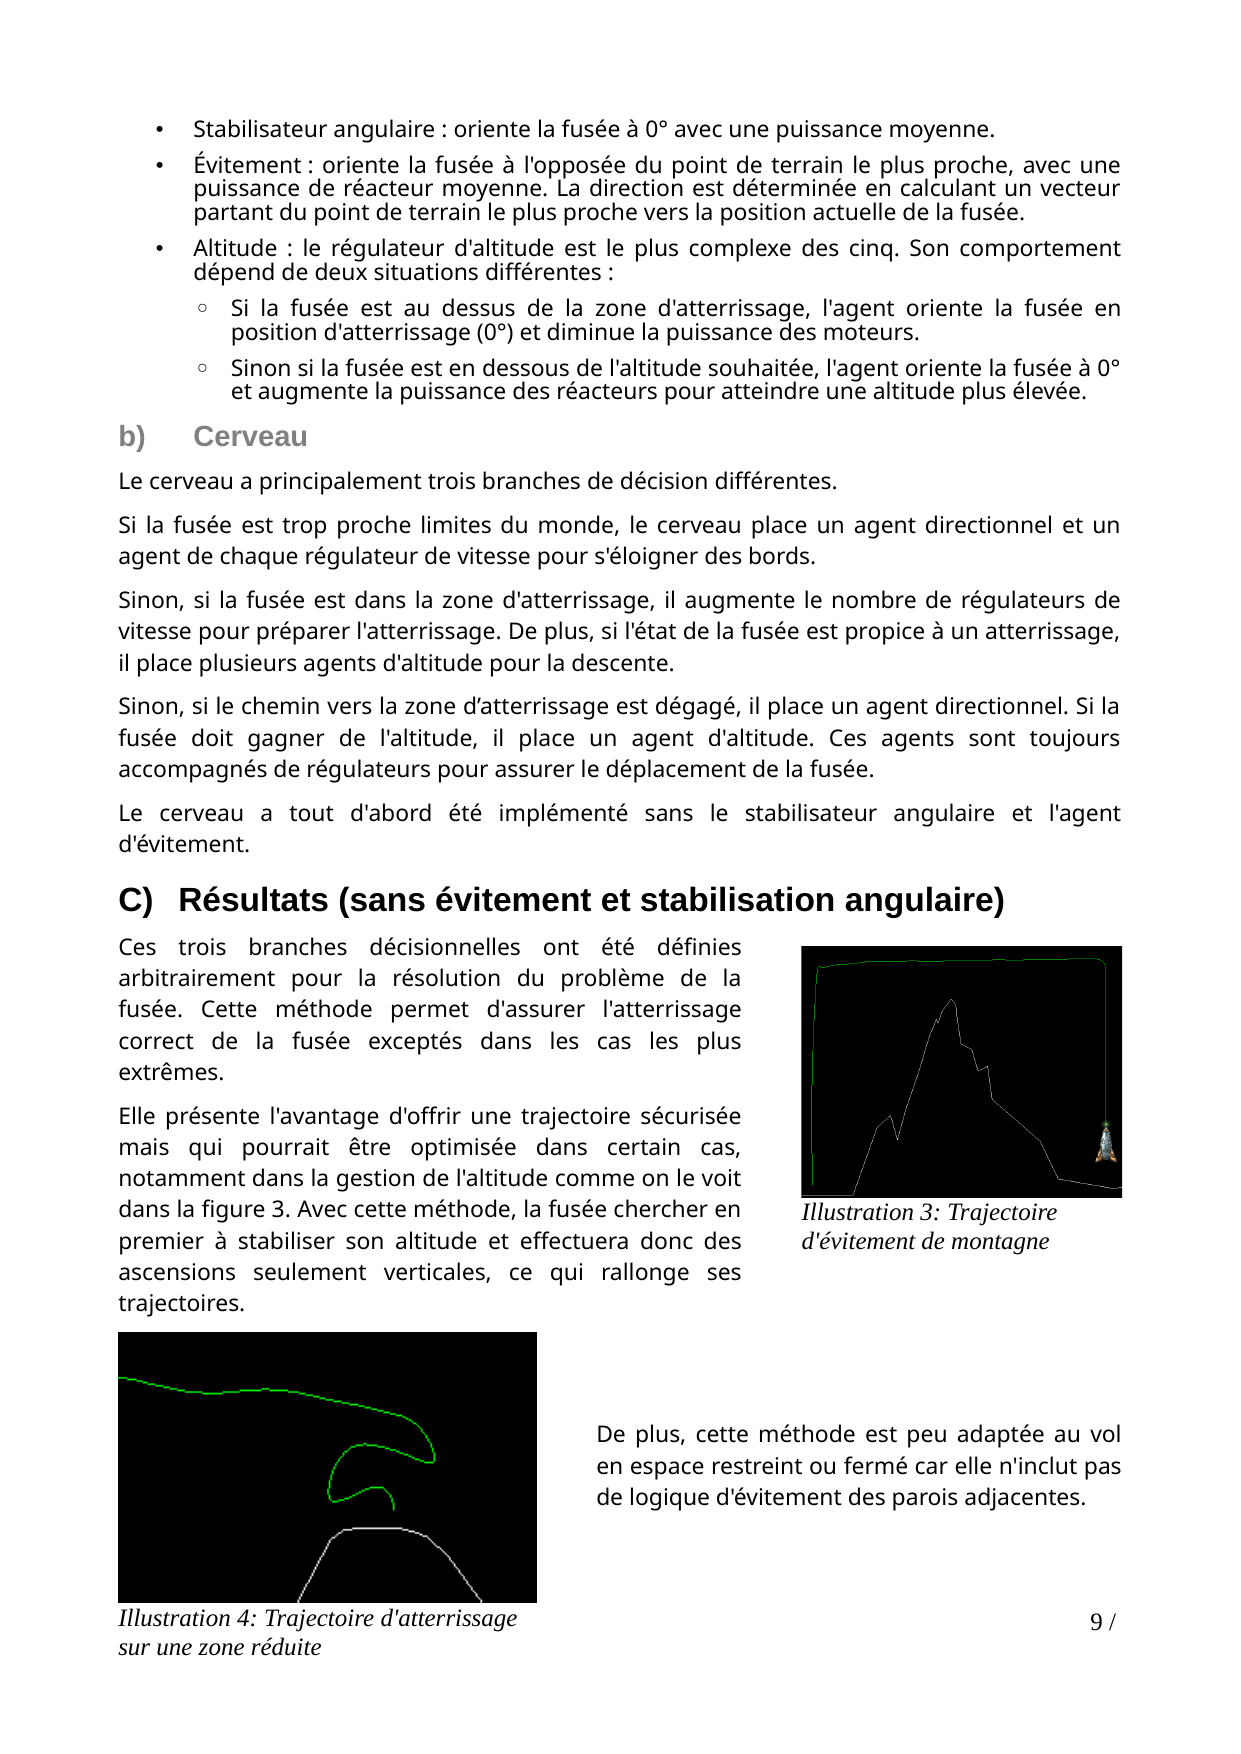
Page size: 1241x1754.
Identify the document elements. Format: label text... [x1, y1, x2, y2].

list Stabilisateur angulaire : oriente la fusée à 0° avec une puissance moyenne. [156, 118, 1122, 142]
text Illustration 4: Trajectoire d'atterrissage sur une zone réduite [118, 1603, 537, 1660]
picture [801, 946, 1123, 1198]
text Illustration 3: Trajectoire d'évitement de montagne [801, 1198, 1122, 1255]
text Elle présente l'avantage d'offrir une trajectoire sécurisée mais qui pourrait être optimisée dans certain cas, notamment dans la gestion de l'altitude comme on le voit dans la figure 3. Avec cette méthode, la fusée chercher en premier à stabiliser son altitude et effectuera donc des ascensions seulement verticales, ce qui rallonge ses trajectoires. [118, 1100, 1122, 1318]
subtitle Cerveau [118, 419, 1122, 453]
text Le cerveau a tout d'abord été implémenté sans le stabilisateur angulaire et l'agent d'évitement. [118, 796, 1122, 859]
picture [118, 1332, 537, 1603]
subtitle Résultats (sans évitement et stabilisation angulaire) [118, 880, 1122, 918]
text Le cerveau a principalement trois branches de décision différentes. [118, 465, 1122, 496]
list Si la fusée est au dessus de la zone d'atterrissage, l'agent oriente la fusée en position d'atterrissage (0°) et diminue la puissance des moteurs. [193, 297, 1122, 345]
text Ces trois branches décisionnelles ont été définies arbitrairement pour la résolution du problème de la fusée. Cette méthode permet d'assurer l'atterrissage correct de la fusée exceptés dans les cas les plus extrêmes. [118, 931, 1122, 1087]
list Altitude : le régulateur d'altitude est le plus complexe des cinq. Son comportement dépend de deux situations différentes : [156, 238, 1122, 285]
text De plus, cette méthode est peu adaptée au vol en espace restreint ou fermé car elle n'inclut pas de logique d'évitement des parois adjacentes. [537, 1418, 1122, 1512]
text Sinon, si le chemin vers la zone d’atterrissage est dégagé, il place un agent directionnel. Si la fusée doit gagner de l'altitude, il place un agent d'altitude. Ces agents sont toujours accompagnés de régulateurs pour assurer le déplacement de la fusée. [118, 690, 1122, 784]
text Si la fusée est trop proche limites du monde, le cerveau place un agent directionnel et un agent de chaque régulateur de vitesse pour s'éloigner des bords. [118, 509, 1122, 571]
text Sinon, si la fusée est dans la zone d'atterrissage, il augmente le nombre de régulateurs de vitesse pour préparer l'atterrissage. De plus, si l'état de la fusée est propice à un atterrissage, il place plusieurs agents d'altitude pour la descente. [118, 584, 1122, 678]
list Sinon si la fusée est en dessous de l'altitude souhaitée, l'agent oriente la fusée à 0° et augmente la puissance des réacteurs pour atteindre une altitude plus élevée. [193, 357, 1122, 404]
list Évitement : oriente la fusée à l'opposée du point de terrain le plus proche, avec une puissance de réacteur moyenne. La direction est déterminée en calculant un vecteur partant du point de terrain le plus proche vers la position actuelle de la fusée. [156, 154, 1122, 225]
